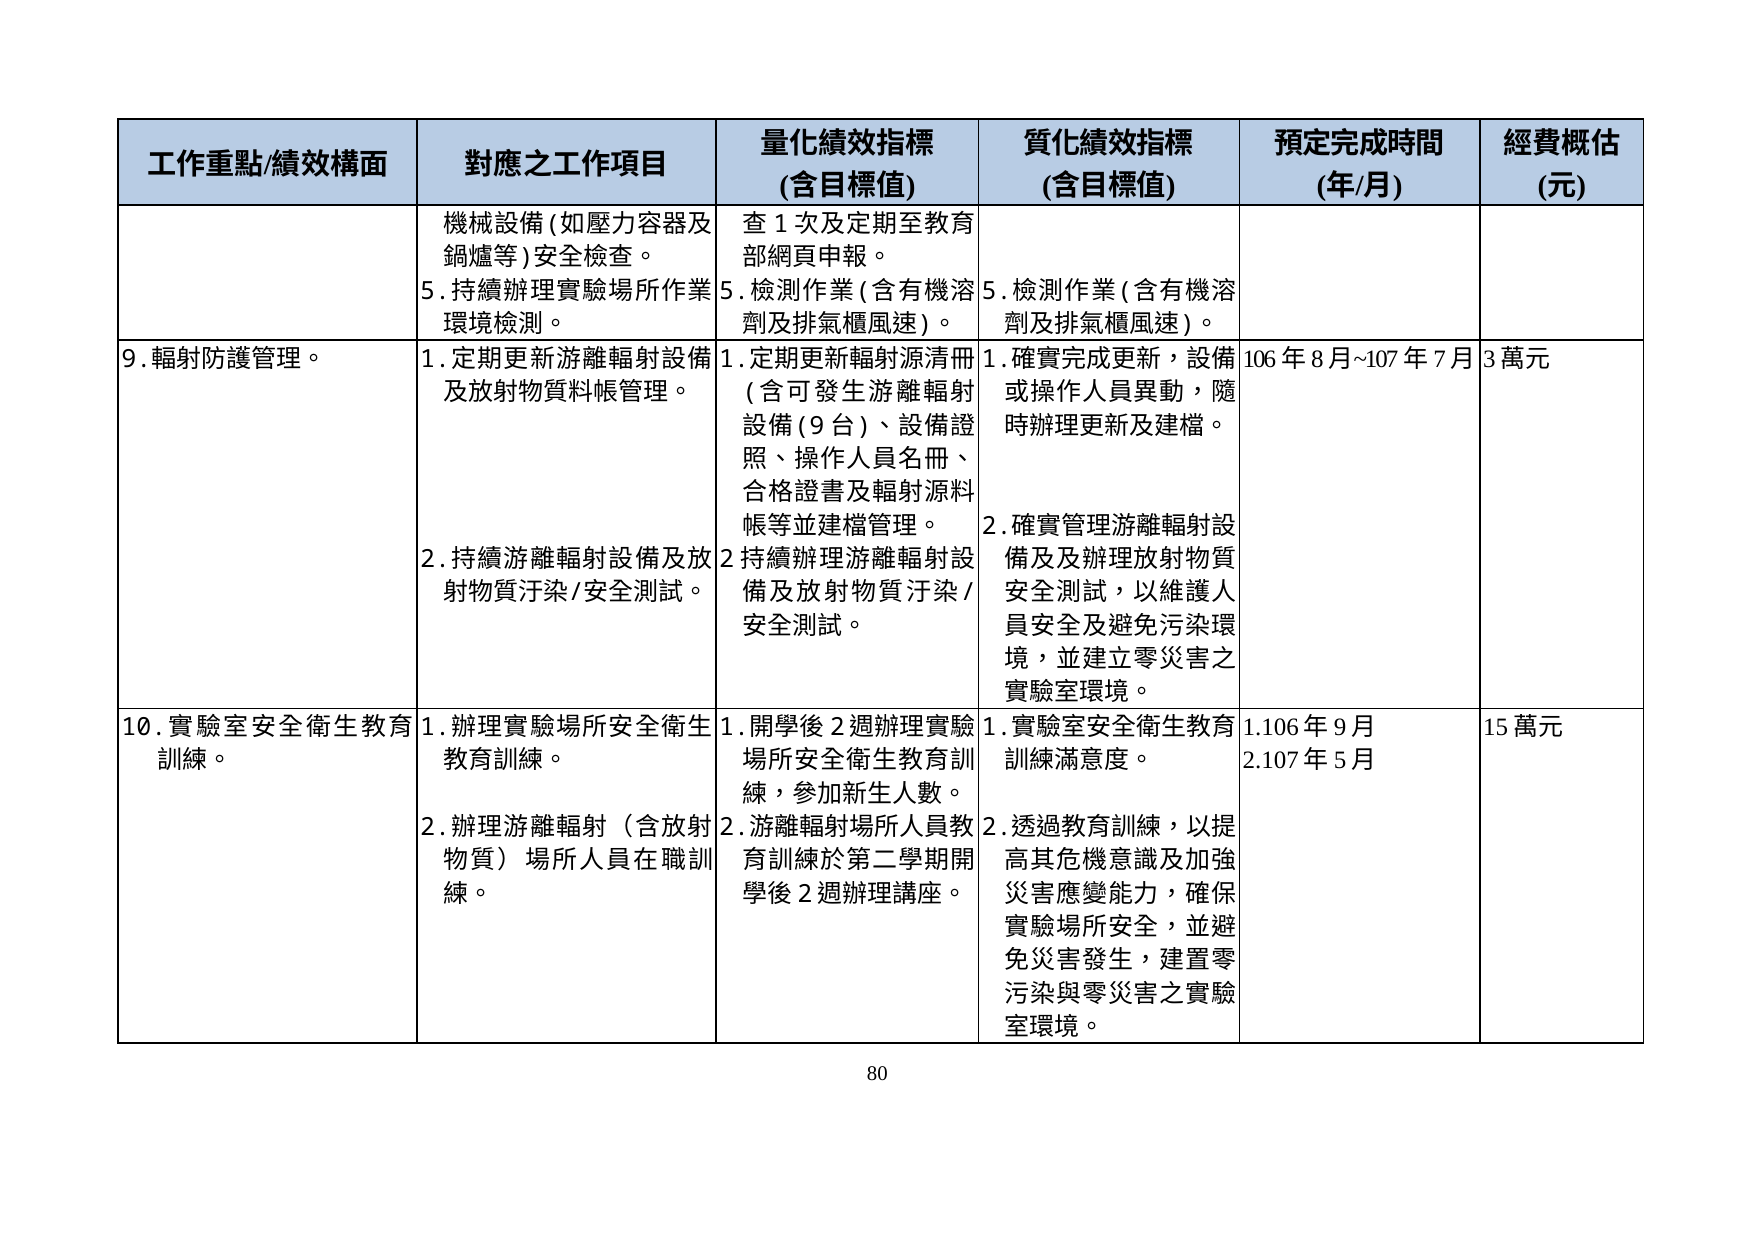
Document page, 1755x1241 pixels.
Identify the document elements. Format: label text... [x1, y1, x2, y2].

table_header 預定完成時間 (年/月) [1240, 120, 1479, 204]
table_cell 查1次及定期至教育部網頁申報。 5.檢測作業(含有機溶劑及排氣櫃風速)。 [717, 206, 978, 339]
table_header 工作重點/績效構面 [119, 120, 416, 204]
table_header 對應之工作項目 [418, 120, 715, 204]
table_cell 5.檢測作業(含有機溶劑及排氣櫃風速)。 [979, 206, 1239, 339]
table_cell 1.確實完成更新，設備或操作人員異動，隨時辦理更新及建檔。 2.確實管理游離輻射設備及及辦理放射物質安全測試，以維護人員安全及避免污染環境，並建立零災害之實驗室環境。 [979, 341, 1239, 707]
table_cell 10.實驗室安全衛生教育訓練。 [119, 709, 416, 1042]
table_cell [119, 206, 416, 339]
table_header 質化績效指標 (含目標值) [979, 120, 1239, 204]
table_cell 1.辦理實驗場所安全衛生教育訓練。 2.辦理游離輻射（含放射物質）場所人員在職訓練。 [418, 709, 715, 1042]
table_cell 9.輻射防護管理。 [119, 341, 416, 707]
table_cell 1.開學後2週辦理實驗場所安全衛生教育訓練，參加新生人數。 2.游離輻射場所人員教育訓練於第二學期開學後2週辦理講座。 [717, 709, 978, 1042]
table_cell 機械設備(如壓力容器及鍋爐等)安全檢查。 5.持續辦理實驗場所作業環境檢測。 [418, 206, 715, 339]
table_cell 15萬元 [1481, 709, 1643, 1042]
table_cell 3萬元 [1481, 341, 1643, 707]
table_cell 1.106年9月 2.107年5月 [1240, 709, 1479, 1042]
table_header 經費概估 (元) [1481, 120, 1643, 204]
table_cell [1240, 206, 1479, 339]
table_cell 1.定期更新輻射源清冊(含可發生游離輻射設備(9台)、設備證照、操作人員名冊、合格證書及輻射源料帳等並建檔管理。 2持續辦理游離輻射設備及放射物質汙染/安全測試。 [717, 341, 978, 707]
table_cell 1.定期更新游離輻射設備及放射物質料帳管理。 2.持續游離輻射設備及放射物質汙染/安全測試。 [418, 341, 715, 707]
table_cell 1.實驗室安全衛生教育訓練滿意度。 2.透過教育訓練，以提高其危機意識及加強災害應變能力，確保實驗場所安全，並避免災害發生，建置零污染與零災害之實驗室環境。 [979, 709, 1239, 1042]
table_cell [1481, 206, 1643, 339]
table_cell 106年8月~107年7月 [1240, 341, 1479, 707]
table_header 量化績效指標 (含目標值) [717, 120, 978, 204]
